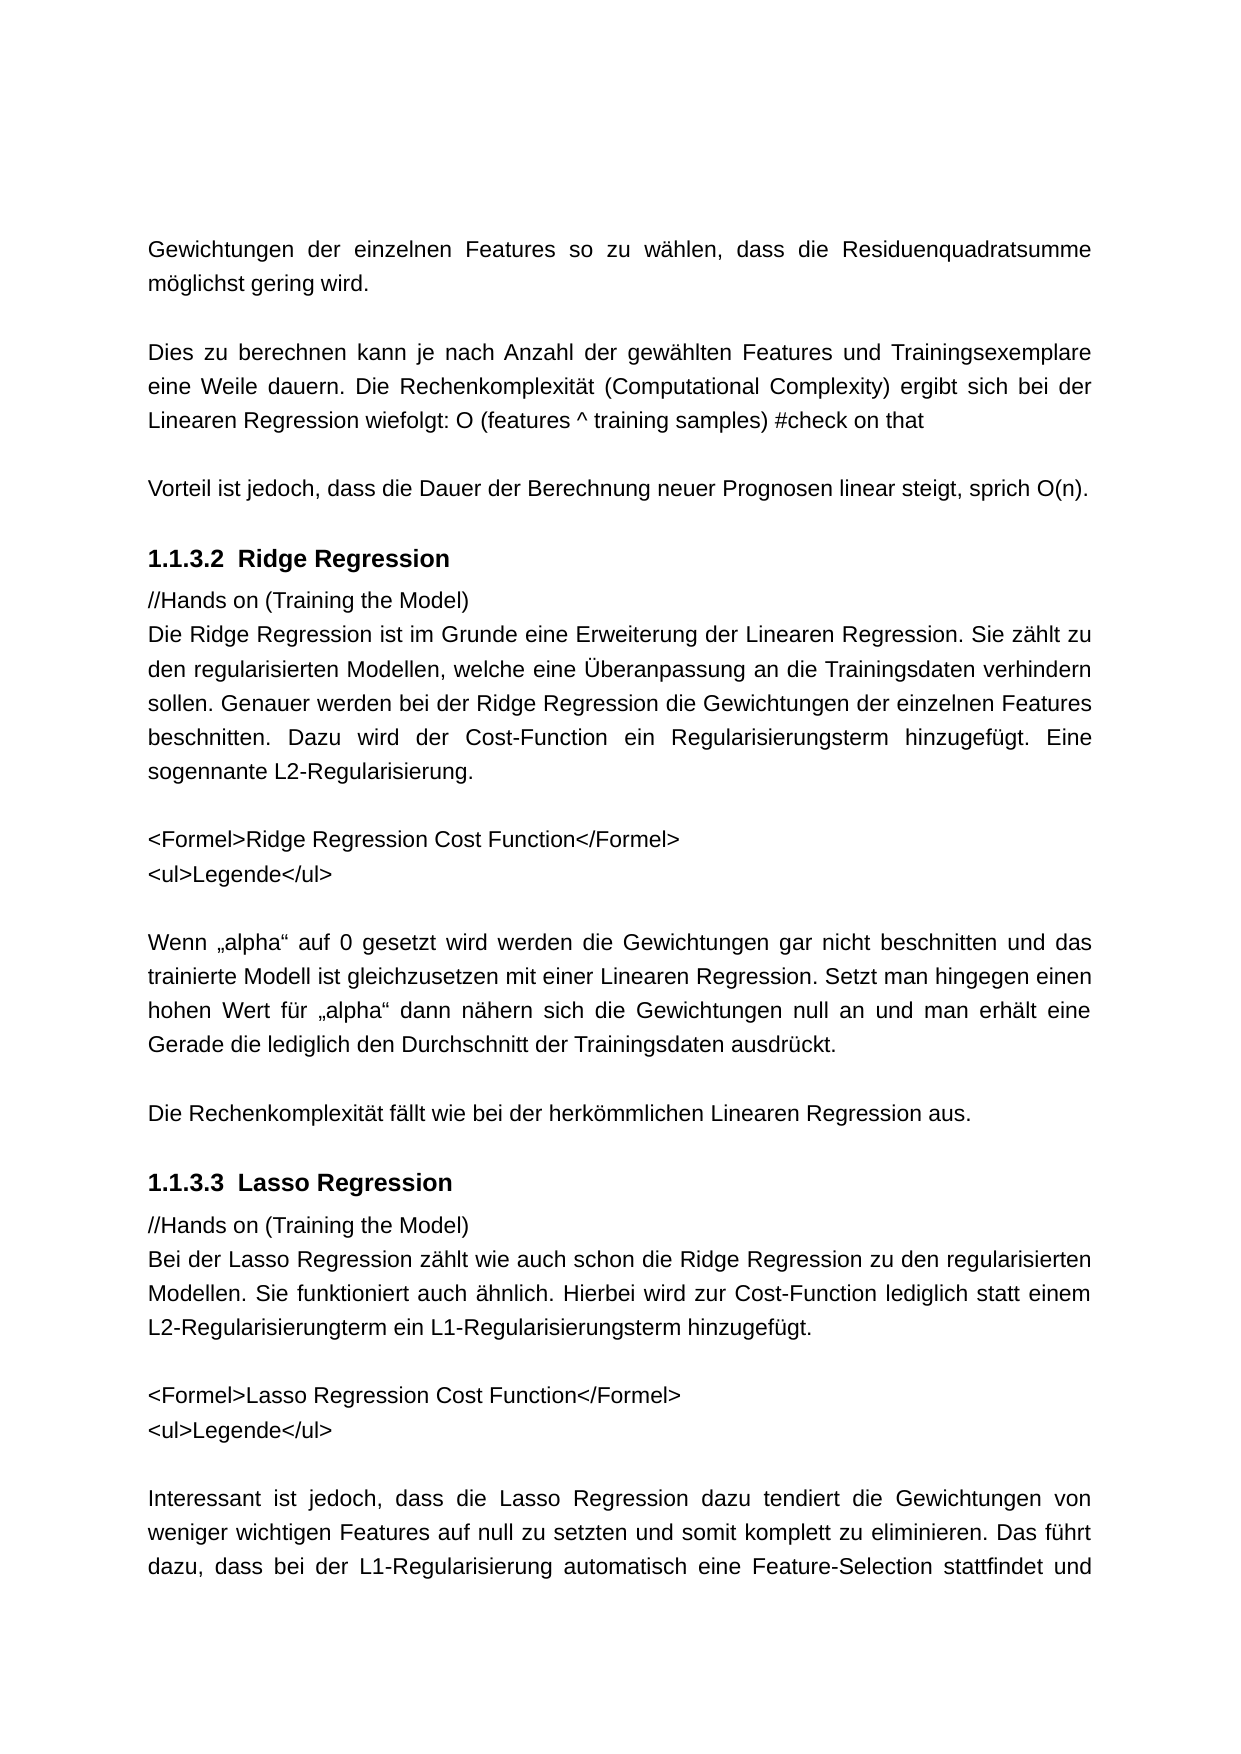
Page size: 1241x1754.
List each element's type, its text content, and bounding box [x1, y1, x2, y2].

text Dies zu berechnen kann je nach Anzahl der gewählten Features und Trainingsexemplare eine Weile dauern. Die Rechenkomplexität (Computational Complexity) ergibt sich bei der Linearen Regression wiefolgt: O (features ^ training samples) #check on that [148, 339, 1092, 433]
text Die Ridge Regression ist im Grunde eine Erweiterung der Linearen Regression. Sie zählt zu den regularisierten Modellen, welche eine Überanpassung an die Trainingsdaten verhindern sollen. Genauer werden bei der Ridge Regression die Gewichtungen der einzelnen Features beschnitten. Dazu wird der Cost-Function ein Regularisierungsterm hinzugefügt. Eine sogennante L2-Regularisierung. [148, 621, 1092, 784]
text Die Rechenkomplexität fällt wie bei der herkömmlichen Linearen Regression aus. [148, 1100, 1092, 1126]
text Gewichtungen der einzelnen Features so zu wählen, dass die Residuenquadratsumme möglichst gering wird. [148, 236, 1092, 297]
subtitle Ridge Regression [148, 544, 1092, 572]
text <ul>Legende</ul> [148, 1417, 1092, 1443]
text <ul>Legende</ul> [148, 861, 1092, 887]
text //Hands on (Training the Model) [148, 587, 1092, 614]
text Wenn „alpha“ auf 0 gesetzt wird werden die Gewichtungen gar nicht beschnitten und das trainierte Modell ist gleichzusetzen mit einer Linearen Regression. Setzt man hingegen einen hohen Wert für „alpha“ dann nähern sich die Gewichtungen null an und man erhält eine Gerade die lediglich den Durchschnitt der Trainingsdaten ausdrückt. [148, 929, 1092, 1058]
text <Formel>Lasso Regression Cost Function</Formel> [148, 1382, 1092, 1409]
text <Formel>Ridge Regression Cost Function</Formel> [148, 826, 1092, 853]
text Bei der Lasso Regression zählt wie auch schon die Ridge Regression zu den regularisierten Modellen. Sie funktioniert auch ähnlich. Hierbei wird zur Cost-Function lediglich statt einem L2-Regularisierungterm ein L1-Regularisierungsterm hinzugefügt. [148, 1246, 1092, 1341]
text Vorteil ist jedoch, dass die Dauer der Berechnung neuer Prognosen linear steigt, sprich O(n). [148, 475, 1092, 502]
text Interessant ist jedoch, dass die Lasso Regression dazu tendiert die Gewichtungen von weniger wichtigen Features auf null zu setzten und somit komplett zu eliminieren. Das führt dazu, dass bei der L1-Regularisierung automatisch eine Feature-Selection stattfindet und [148, 1485, 1092, 1580]
subtitle Lasso Regression [148, 1168, 1092, 1197]
text //Hands on (Training the Model) [148, 1212, 1092, 1238]
